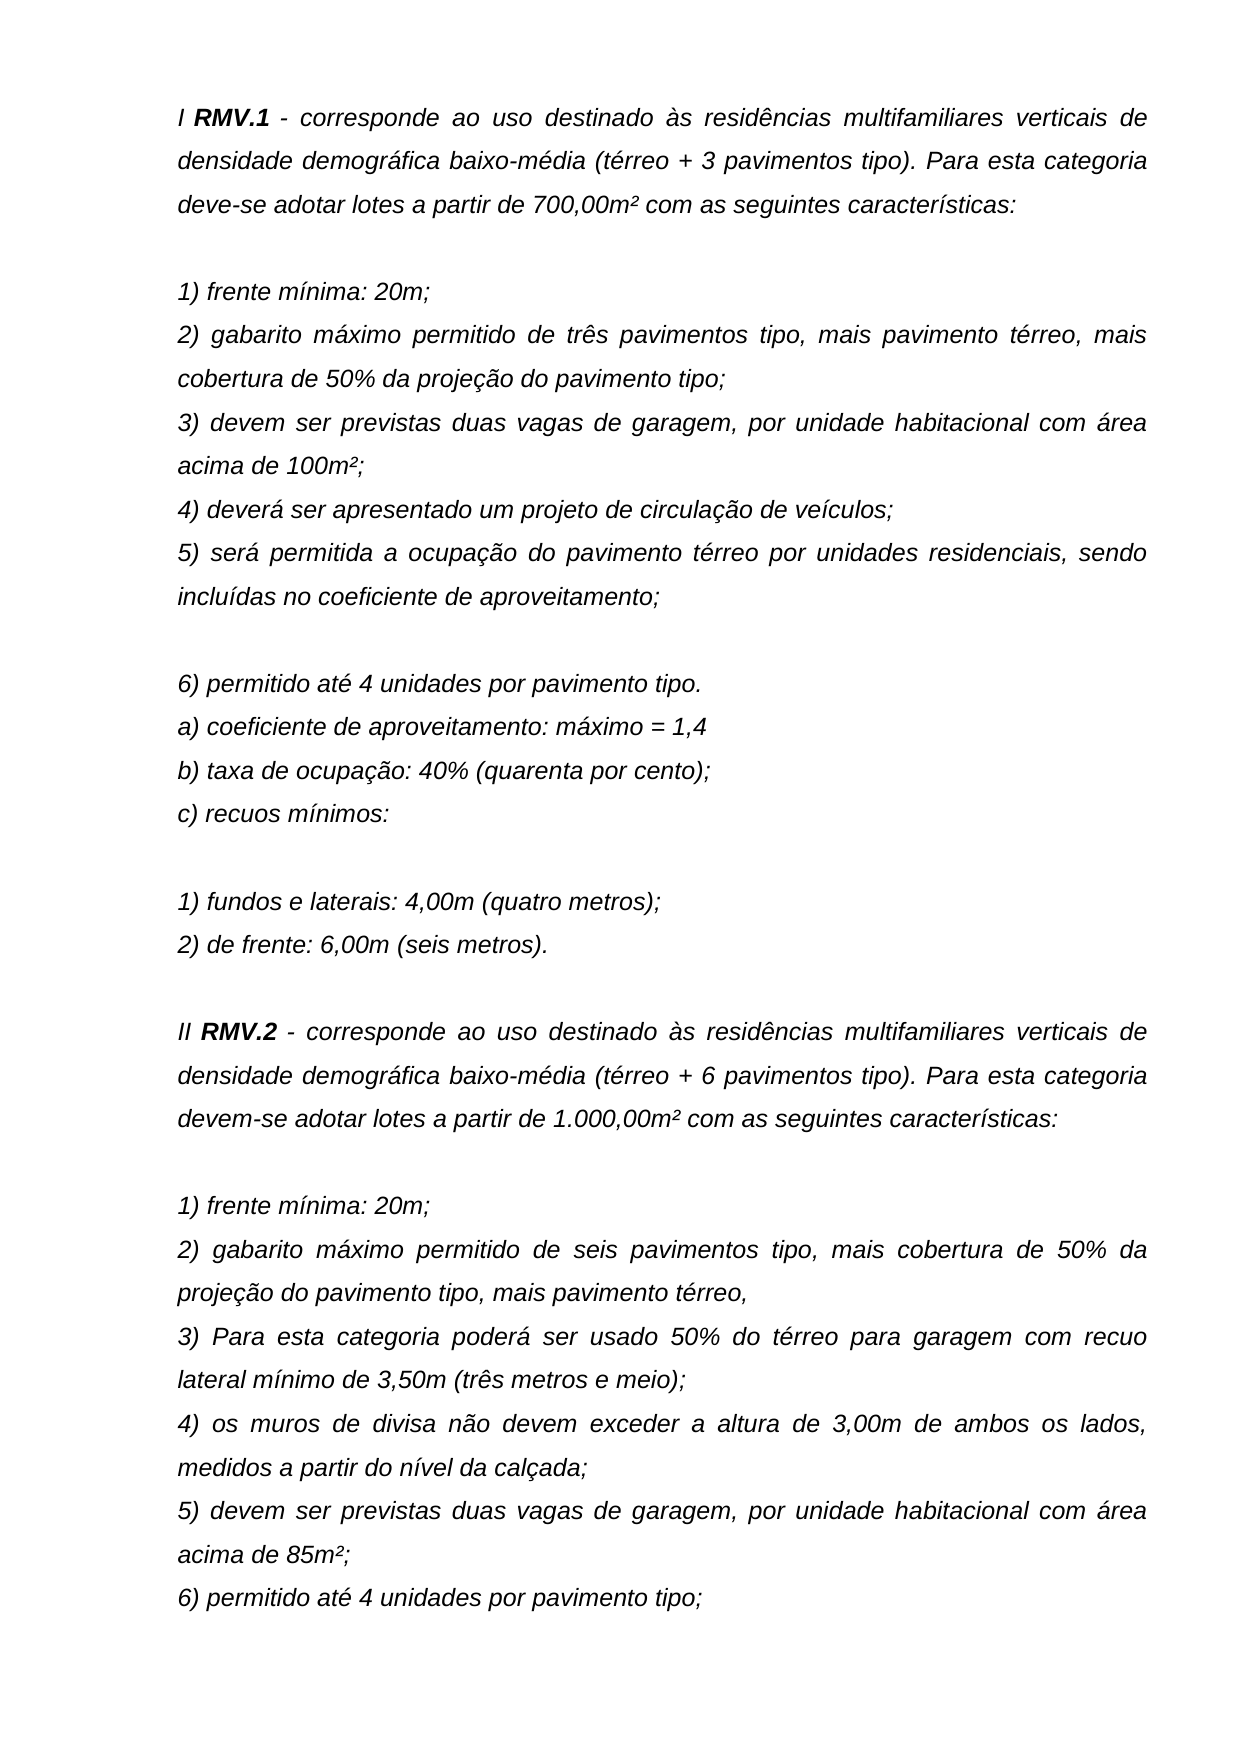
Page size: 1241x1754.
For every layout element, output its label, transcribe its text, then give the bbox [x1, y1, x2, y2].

text 3) Para esta categoria poderá ser usado 50% do térreo para garagem com recuo lateral mínimo de 3,50m (três metros e meio); [177, 1322, 1152, 1394]
text I RMV.1 - corresponde ao uso destinado às residências multifamiliares verticais de densidade demográfica baixo-média (térreo + 3 pavimentos tipo). Para esta categoria deve-se adotar lotes a partir de 700,00m² com as seguintes características: [177, 103, 1152, 219]
text 4) deverá ser apresentado um projeto de circulação de veículos; [177, 494, 1152, 523]
text c) recuos mínimos: [177, 799, 1152, 828]
text 3) devem ser previstas duas vagas de garagem, por unidade habitacional com área acima de 100m²; [177, 407, 1152, 480]
text 6) permitido até 4 unidades por pavimento tipo; [177, 1583, 1152, 1612]
text a) coeficiente de aproveitamento: máximo = 1,4 [177, 712, 1152, 741]
text 4) os muros de divisa não devem exceder a altura de 3,00m de ambos os lados, medidos a partir do nível da calçada; [177, 1409, 1152, 1481]
text 2) de frente: 6,00m (seis metros). [177, 930, 1152, 959]
text 6) permitido até 4 unidades por pavimento tipo. [177, 669, 1152, 698]
text II RMV.2 - corresponde ao uso destinado às residências multifamiliares verticais de densidade demográfica baixo-média (térreo + 6 pavimentos tipo). Para esta categoria devem-se adotar lotes a partir de 1.000,00m² com as seguintes características: [177, 1017, 1152, 1133]
text 2) gabarito máximo permitido de três pavimentos tipo, mais pavimento térreo, mais cobertura de 50% da projeção do pavimento tipo; [177, 320, 1152, 393]
text b) taxa de ocupação: 40% (quarenta por cento); [177, 756, 1152, 785]
text 2) gabarito máximo permitido de seis pavimentos tipo, mais cobertura de 50% da projeção do pavimento tipo, mais pavimento térreo, [177, 1235, 1152, 1307]
text 5) será permitida a ocupação do pavimento térreo por unidades residenciais, sendo incluídas no coeficiente de aproveitamento; [177, 538, 1152, 611]
text 1) frente mínima: 20m; [177, 1191, 1152, 1220]
text 1) fundos e laterais: 4,00m (quatro metros); [177, 886, 1152, 915]
text 1) frente mínima: 20m; [177, 277, 1152, 306]
text 5) devem ser previstas duas vagas de garagem, por unidade habitacional com área acima de 85m²; [177, 1496, 1152, 1568]
